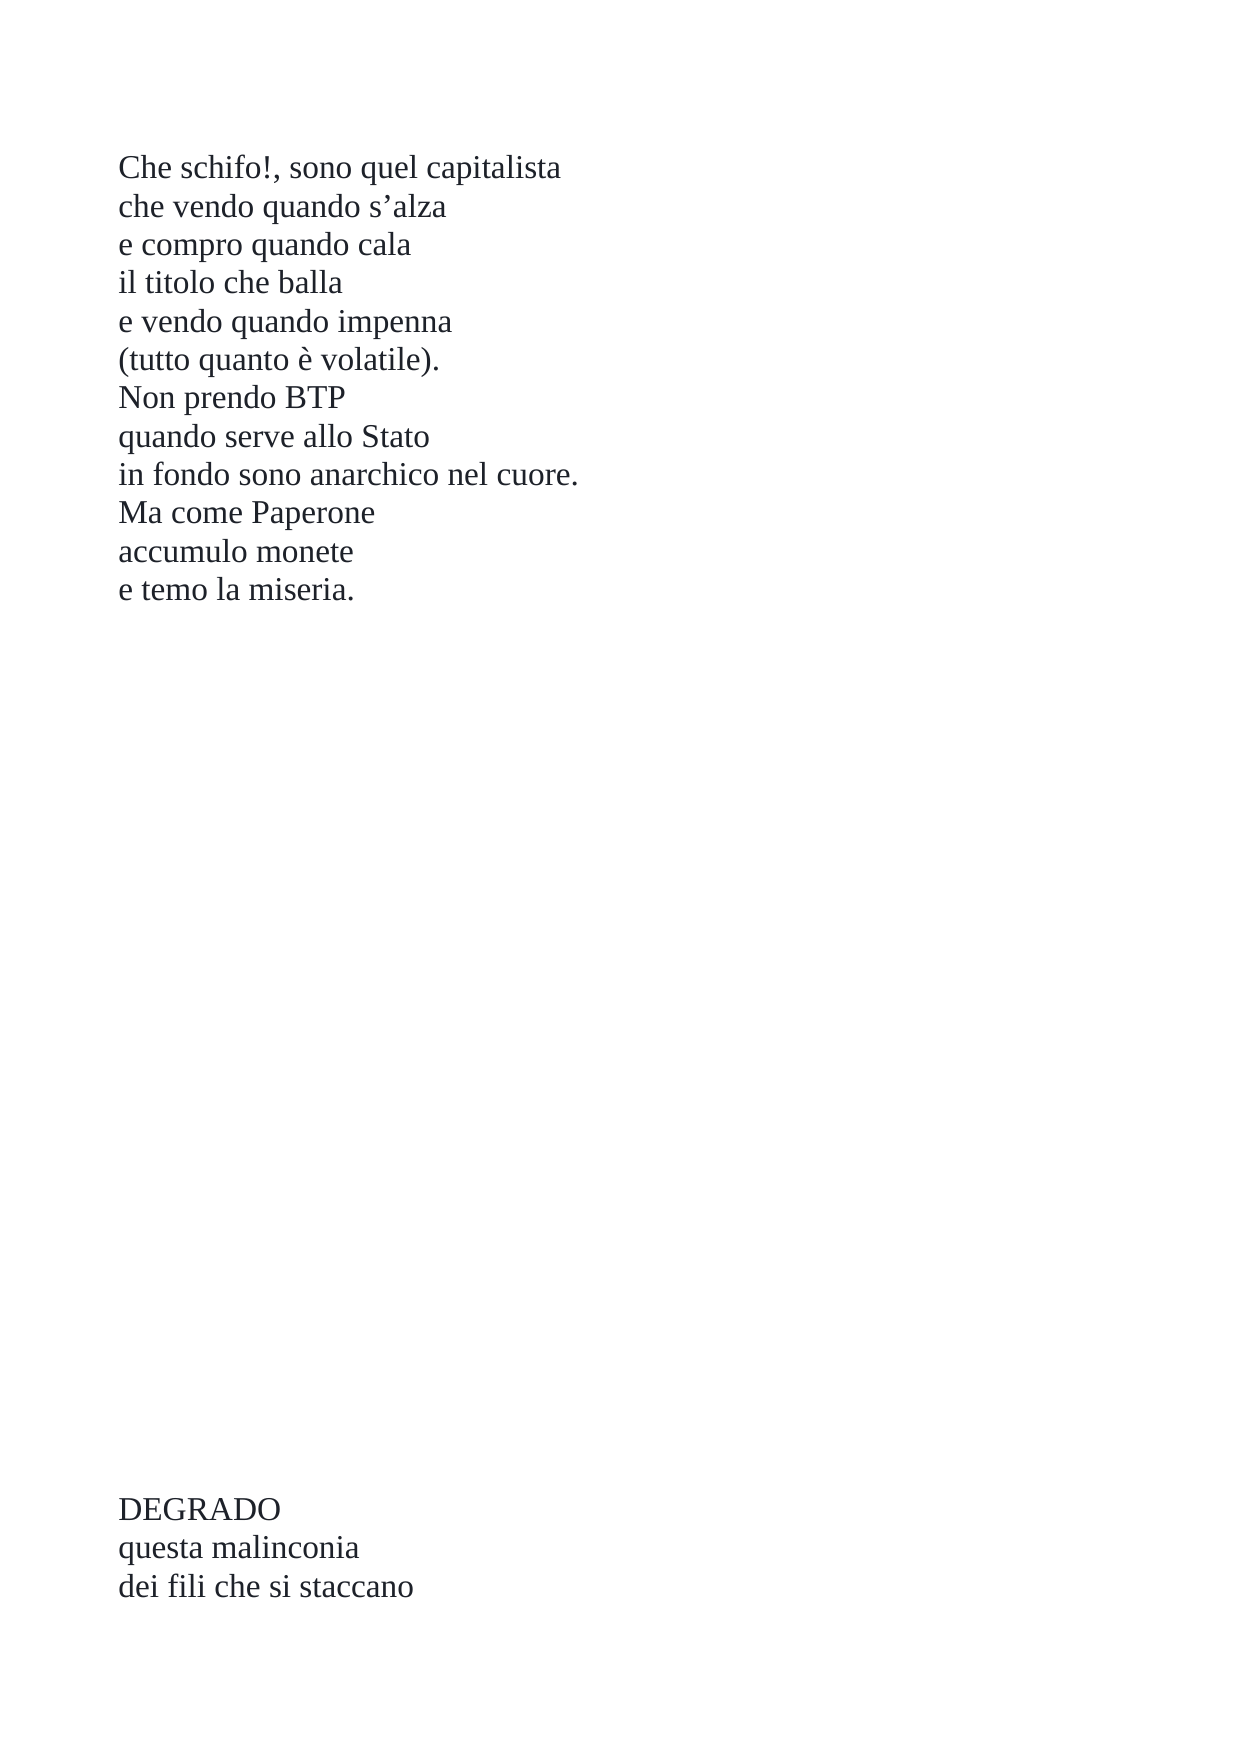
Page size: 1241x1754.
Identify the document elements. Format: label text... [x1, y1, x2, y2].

text Che schifo!, sono quel capitalista [118, 148, 1122, 186]
text questa malinconia dei fili che si staccano [118, 1528, 1122, 1604]
text DEGRADO [118, 1489, 1122, 1528]
text Non prendo BTP quando serve allo Stato in fondo sono anarchico nel cuore. [118, 378, 1122, 493]
text e compro quando cala il titolo che balla e vendo quando impenna (tutto quanto è volatile). [118, 224, 1122, 378]
text Ma come Paperone accumulo monete e temo la miseria. [118, 493, 1122, 608]
text che vendo quando s’alza [118, 186, 1122, 224]
